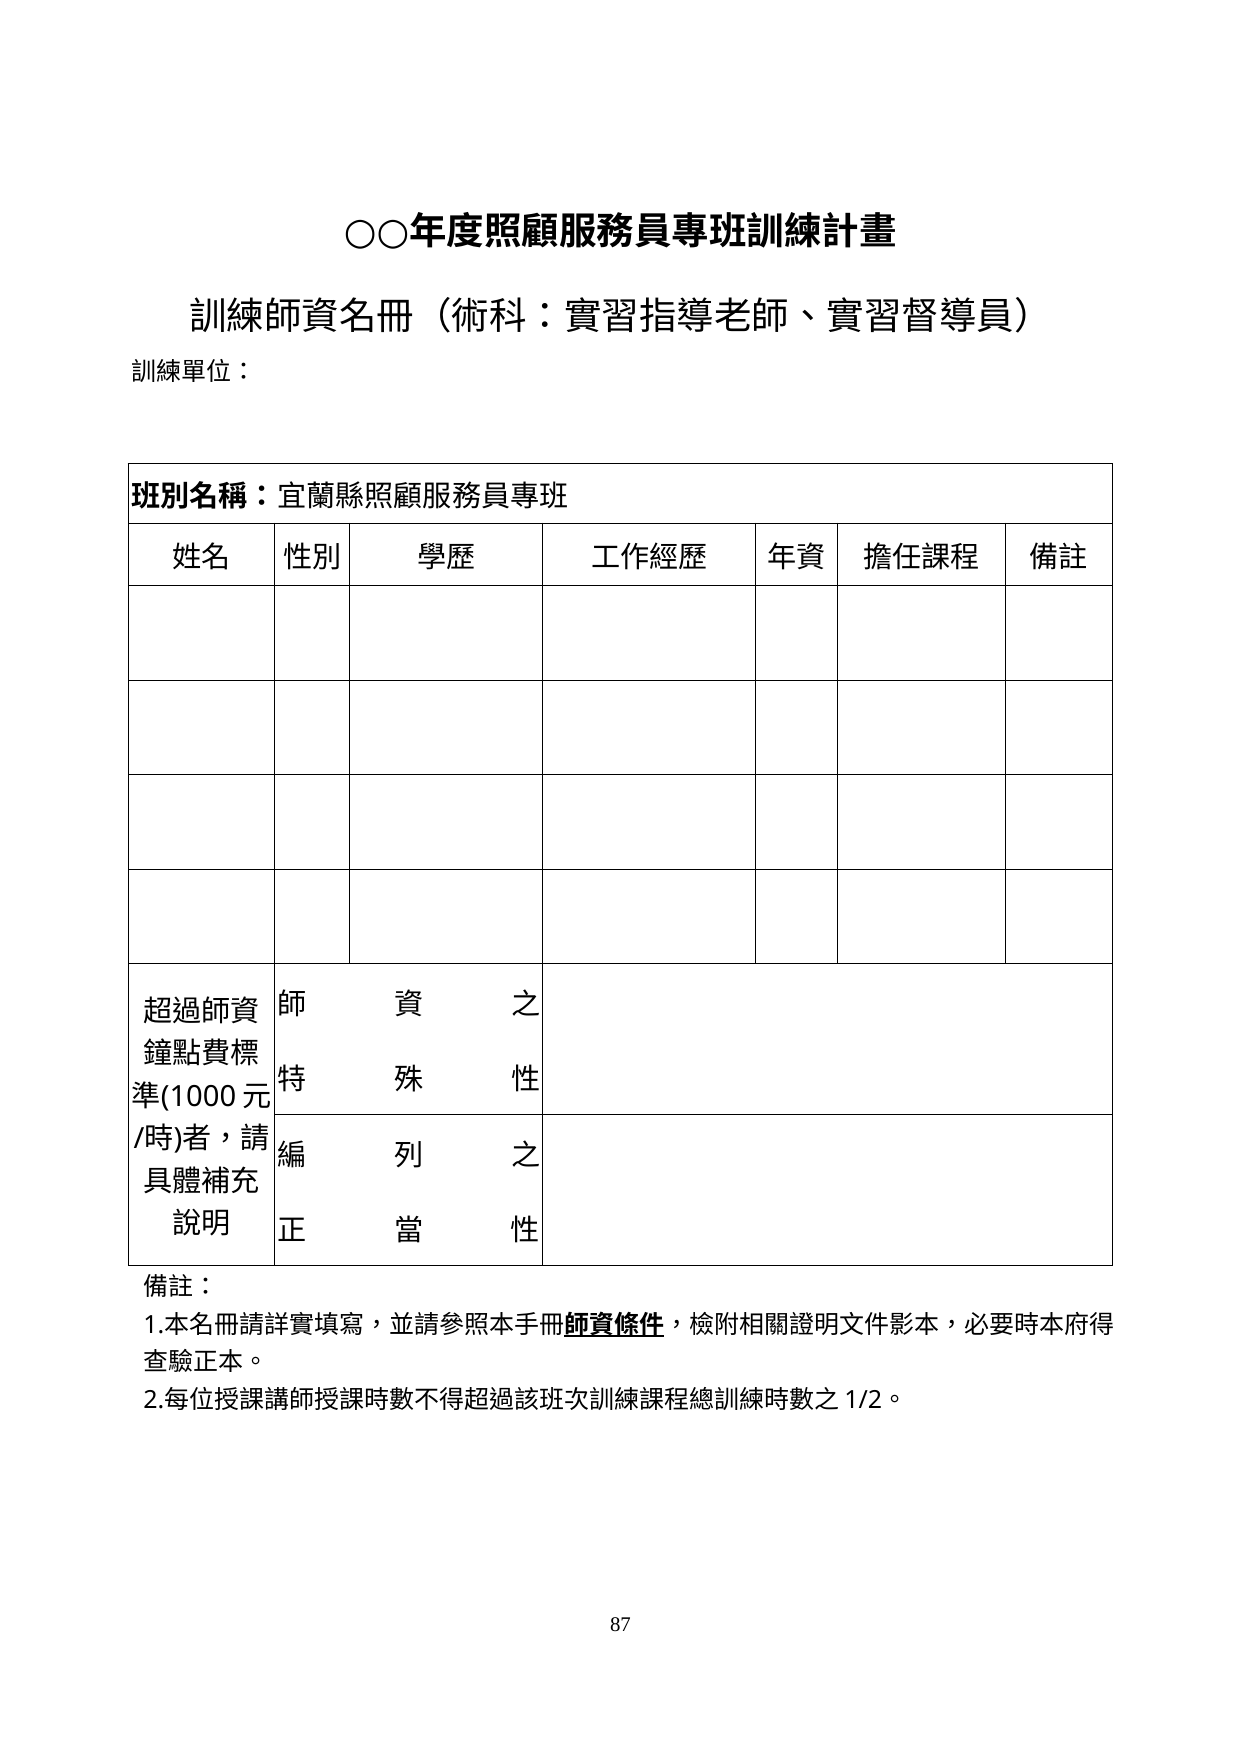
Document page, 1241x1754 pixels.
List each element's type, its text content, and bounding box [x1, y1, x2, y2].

table_cell 姓名 [129, 524, 274, 585]
table_cell 超過師資鐘點費標準(1000元/時)者，請具體補充說明 [129, 964, 274, 1265]
table_cell [543, 1115, 1112, 1265]
table_cell [275, 681, 349, 774]
list 1.本名冊請詳實填寫，並請參照本手冊師資條件，檢附相關證明文件影本，必要時本府得查驗正本。 [143, 1304, 1122, 1379]
table_cell [756, 775, 837, 869]
text 訓練單位： [118, 351, 1122, 388]
table_cell 學歷 [350, 524, 542, 585]
table_cell 年資 [756, 524, 837, 585]
table_cell [350, 586, 542, 680]
text ○○年度照顧服務員專班訓練計畫 [118, 190, 1122, 265]
table_cell [543, 870, 755, 963]
text 2.每位授課講師授課時數不得超過該班次訓練課程總訓練時數之1/2。 [118, 1379, 1122, 1416]
table_cell [350, 870, 542, 963]
table_cell [350, 775, 542, 869]
table_cell 工作經歷 [543, 524, 755, 585]
table_cell [129, 870, 274, 963]
table_cell [129, 775, 274, 869]
table_header 班別名稱：宜蘭縣照顧服務員專班 [129, 464, 1112, 522]
table_cell 性別 [275, 524, 349, 585]
table_cell [756, 870, 837, 963]
table_cell [838, 586, 1005, 680]
table_cell 備註 [1006, 524, 1112, 585]
table_cell 編列之 正當性 [275, 1115, 542, 1265]
table_cell [1006, 586, 1112, 680]
table_cell [275, 586, 349, 680]
table_cell [543, 681, 755, 774]
table_cell [275, 870, 349, 963]
table_cell [1006, 681, 1112, 774]
table_cell 師資之 特殊性 [275, 964, 542, 1114]
text 備註： [143, 1266, 1122, 1304]
table_cell [350, 681, 542, 774]
table_cell [756, 586, 837, 680]
table_cell [838, 681, 1005, 774]
table_cell [543, 586, 755, 680]
table_cell [275, 775, 349, 869]
table_cell [543, 964, 1112, 1114]
table_cell 擔任課程 [838, 524, 1005, 585]
text 訓練師資名冊（術科：實習指導老師、實習督導員） [118, 276, 1122, 351]
table_cell [1006, 870, 1112, 963]
table_cell [756, 681, 837, 774]
table_cell [838, 775, 1005, 869]
table_cell [1006, 775, 1112, 869]
table_cell [129, 681, 274, 774]
table_cell [129, 586, 274, 680]
table_cell [543, 775, 755, 869]
table_cell [838, 870, 1005, 963]
